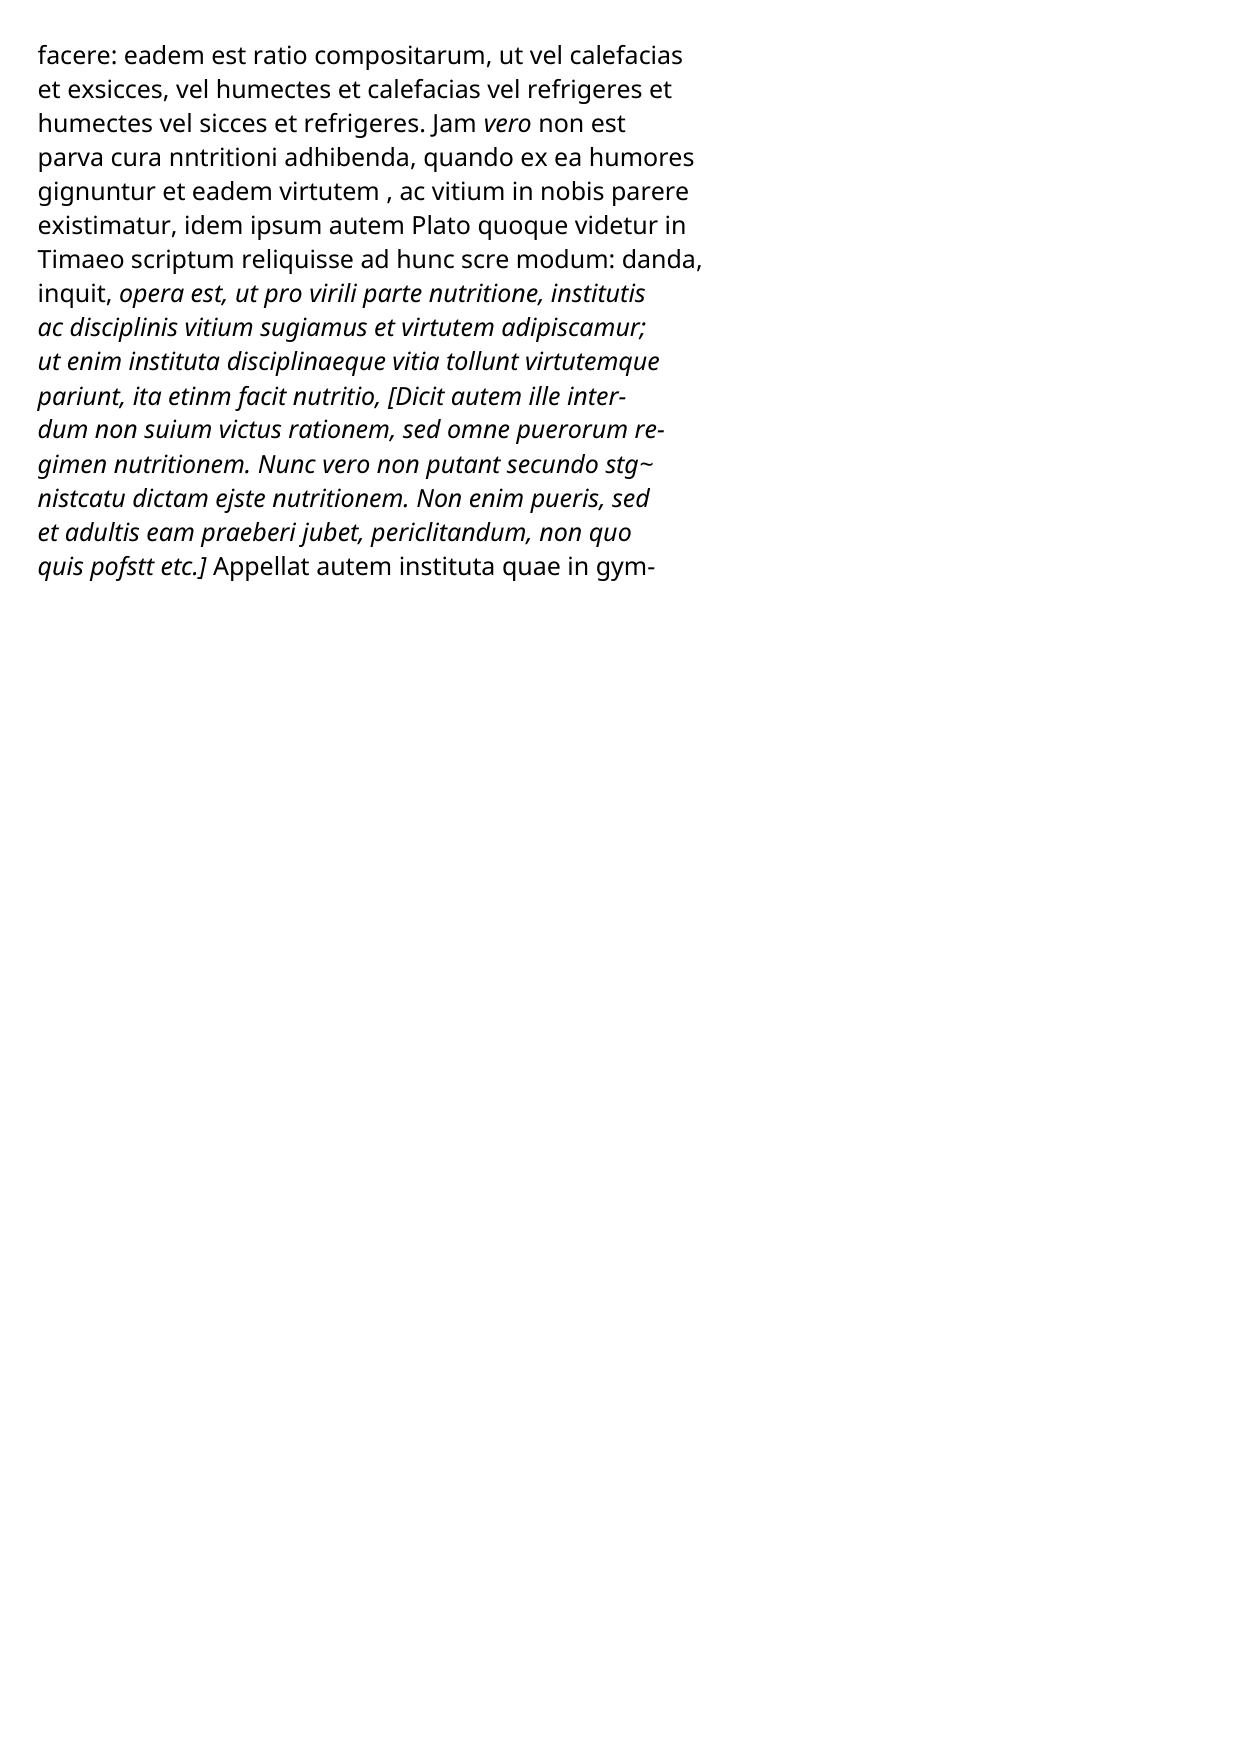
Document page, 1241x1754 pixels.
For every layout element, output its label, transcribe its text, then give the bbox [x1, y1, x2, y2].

text facere: eadem est ratio compositarum, ut vel calefacias et exsicces, vel humectes et calefacias vel refrigeres et humectes vel sicces et refrigeres. Jam vero non est parva cura nntritioni adhibenda, quando ex ea humores gignuntur et eadem virtutem , ac vitium in nobis parere existimatur, idem ipsum autem Plato quoque videtur in Timaeo scriptum reliquisse ad hunc scre modum: danda, inquit, opera est, ut pro virili parte nutritione, institutis ac disciplinis vitium sugiamus et virtutem adipiscamur; ut enim instituta disciplinaeque vitia tollunt virtutemque pariunt, ita etinm facit nutritio, [Dicit autem ille inter- dum non suium victus rationem, sed omne puerorum re- gimen nutritionem. Nunc vero non putant secundo stg~ nistcatu dictam ejste nutritionem. Non enim pueris, sed et adultis eam praeberi jubet, periclitandum, non quo quis pofstt etc.] Appellat autem instituta quae in gym- [37, 37, 1203, 582]
